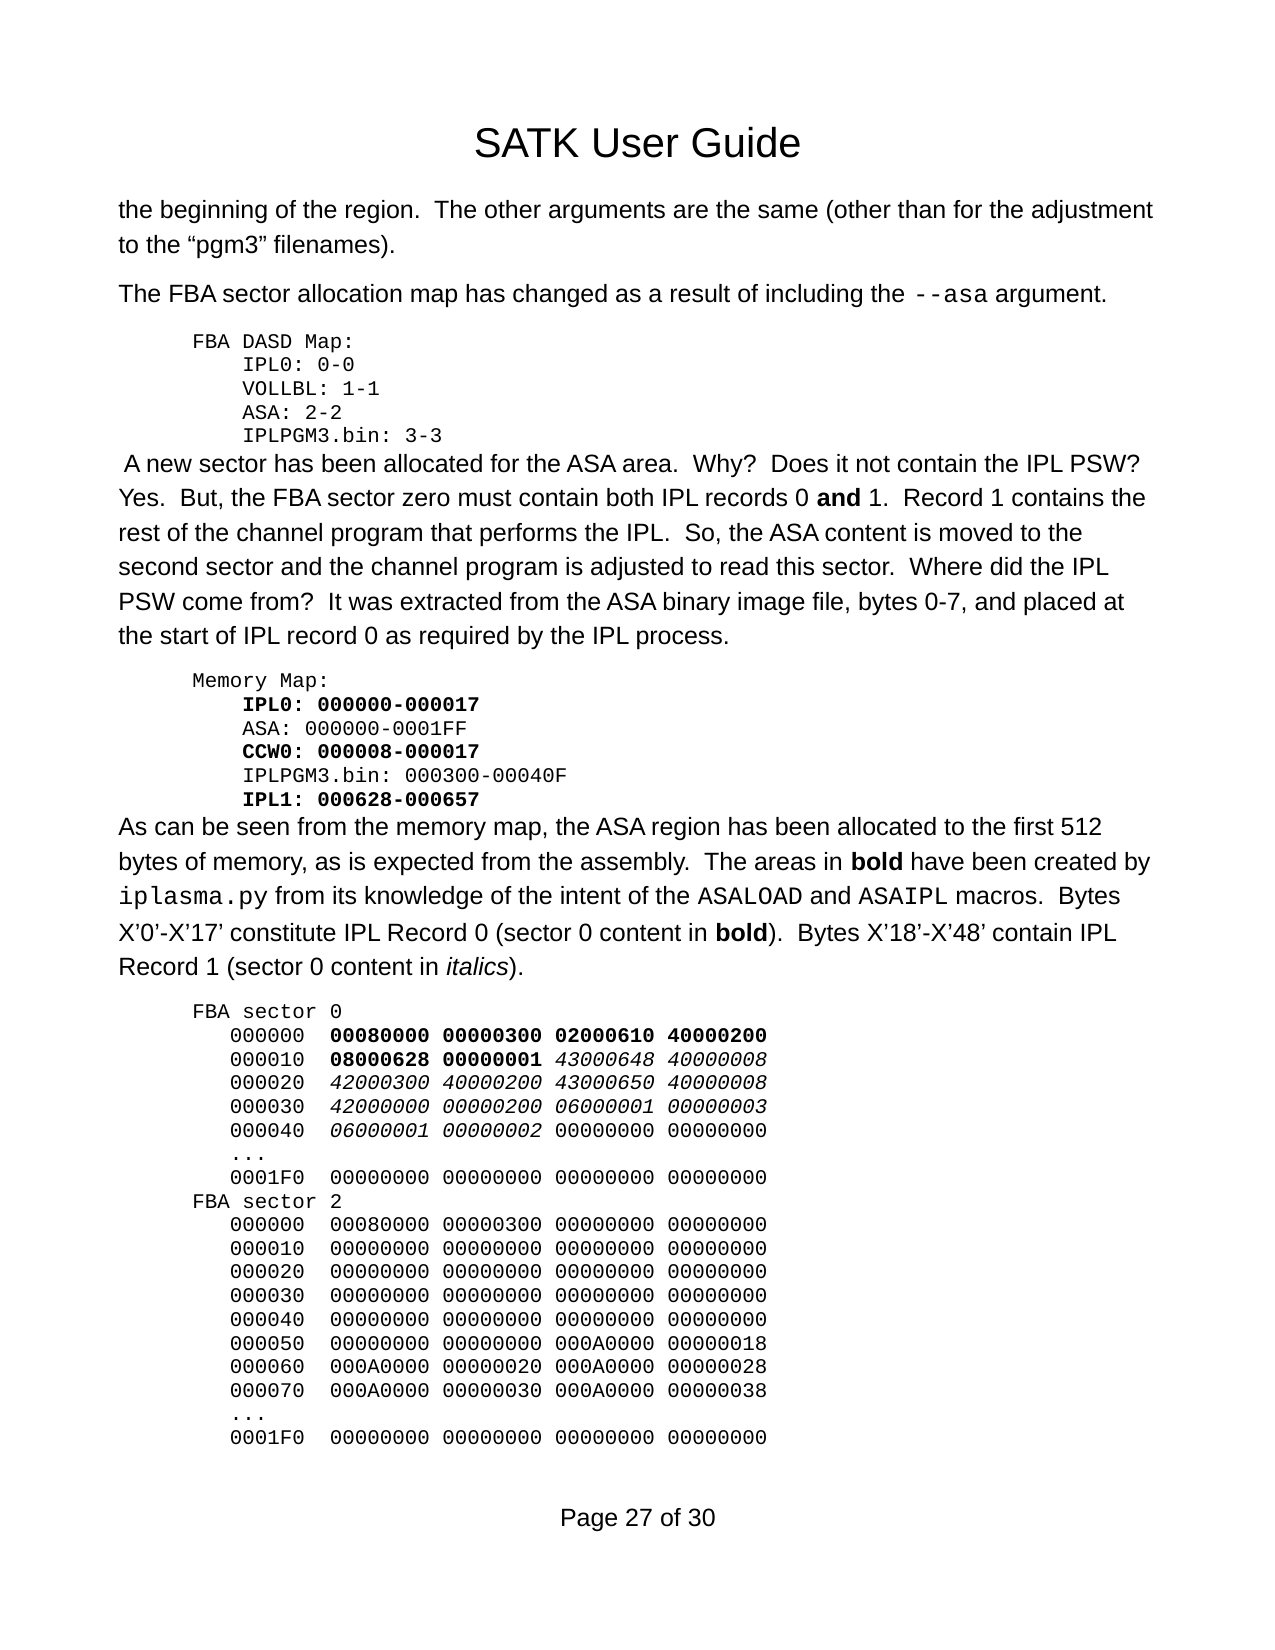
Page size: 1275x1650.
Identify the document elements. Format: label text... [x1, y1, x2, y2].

text VOLLBL: 1-1 [192, 378, 1157, 402]
text 0001F0 00000000 00000000 00000000 00000000 [192, 1427, 1157, 1451]
text Memory Map: [192, 670, 1157, 694]
text 000070 000A0000 00000030 000A0000 00000038 [192, 1380, 1157, 1403]
text 000000 00080000 00000300 02000610 40000200 [192, 1025, 1157, 1049]
text 000010 00000000 00000000 00000000 00000000 [192, 1238, 1157, 1262]
text 000040 00000000 00000000 00000000 00000000 [192, 1309, 1157, 1332]
text IPL0: 0-0 [192, 354, 1157, 378]
text 000040 06000001 00000002 00000000 00000000 [192, 1120, 1157, 1143]
text 000030 42000000 00000200 06000001 00000003 [192, 1096, 1157, 1120]
text ... [192, 1143, 1157, 1167]
text 000020 42000300 40000200 43000650 40000008 [192, 1072, 1157, 1096]
text ASA: 2-2 [192, 402, 1157, 425]
text A new sector has been allocated for the ASA area. Why? Does it not contain the IPL PSW? Yes. But, the FBA sector zero must contain both IPL records 0 and 1. Record 1 contains the rest of the channel program that performs the IPL. So, the ASA content is moved to the second sector and the channel program is adjusted to read this sector. Where did the IPL PSW come from? It was extracted from the ASA binary image file, bytes 0-7, and placed at the start of IPL record 0 as required by the IPL process. [118, 449, 1157, 650]
text As can be seen from the memory map, the ASA region has been allocated to the first 512 bytes of memory, as is expected from the assembly. The areas in bold have been created by iplasma.py from its knowledge of the intent of the ASALOAD and ASAIPL macros. Bytes X’0’-X’17’ constitute IPL Record 0 (sector 0 content in bold). Bytes X’18’-X’48’ contain IPL Record 1 (sector 0 content in italics). [118, 812, 1157, 981]
text ASA: 000000-0001FF [192, 718, 1157, 741]
text FBA DASD Map: [192, 331, 1157, 354]
text 0001F0 00000000 00000000 00000000 00000000 [192, 1167, 1157, 1191]
text 000060 000A0000 00000020 000A0000 00000028 [192, 1356, 1157, 1380]
text 000030 00000000 00000000 00000000 00000000 [192, 1285, 1157, 1309]
text 000050 00000000 00000000 000A0000 00000018 [192, 1332, 1157, 1356]
text the beginning of the region. The other arguments are the same (other than for the adjustment to the “pgm3” filenames). [118, 196, 1157, 259]
text IPL0: 000000-000017 [192, 694, 1157, 718]
text The FBA sector allocation map has changed as a result of including the --asa argument. [118, 279, 1157, 310]
text FBA sector 0 [192, 1001, 1157, 1025]
text IPLPGM3.bin: 3-3 [192, 425, 1157, 449]
text IPLPGM3.bin: 000300-00040F [192, 765, 1157, 789]
text 000010 08000628 00000001 43000648 40000008 [192, 1049, 1157, 1072]
text 000020 00000000 00000000 00000000 00000000 [192, 1262, 1157, 1285]
text IPL1: 000628-000657 [192, 789, 1157, 812]
text 000000 00080000 00000300 00000000 00000000 [192, 1214, 1157, 1238]
text CCW0: 000008-000017 [192, 741, 1157, 765]
text ... [192, 1403, 1157, 1427]
text FBA sector 2 [192, 1191, 1157, 1214]
